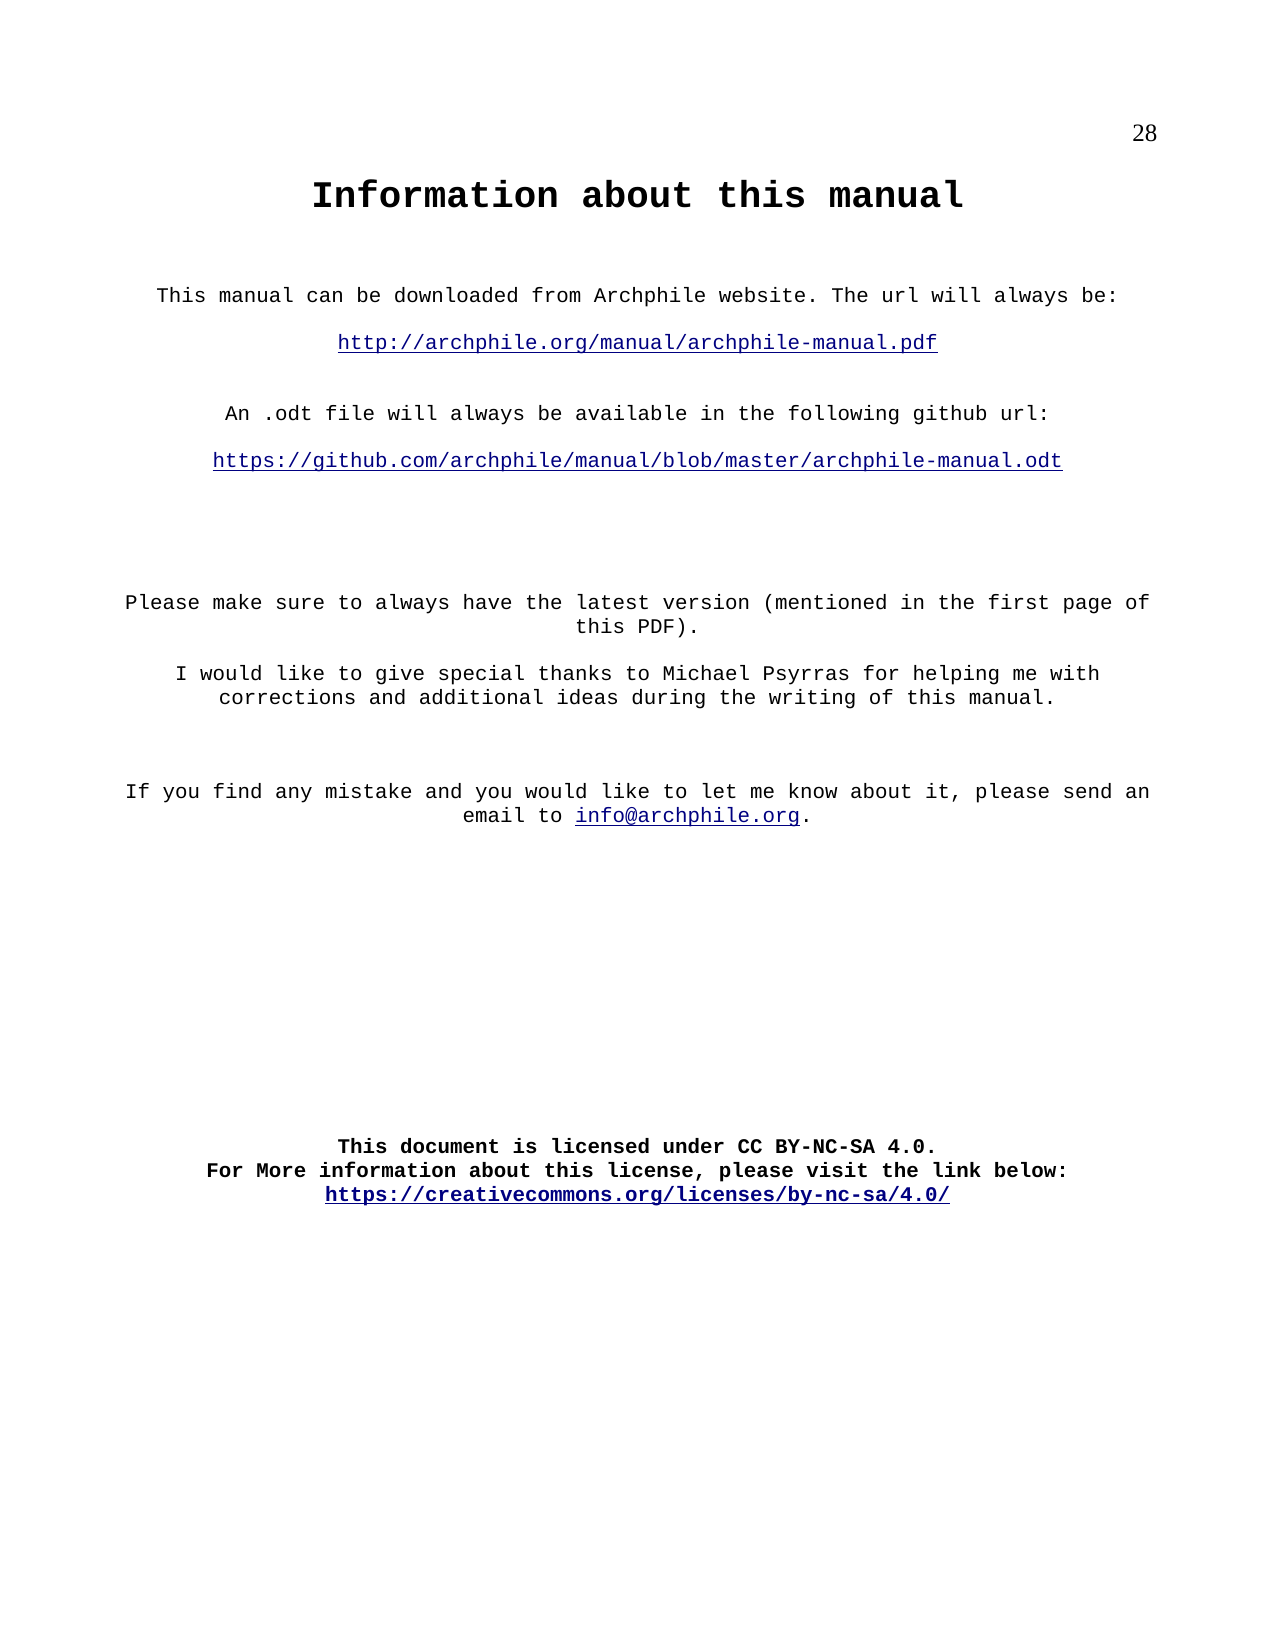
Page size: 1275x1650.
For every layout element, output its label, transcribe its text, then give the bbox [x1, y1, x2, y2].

text Information about this manual [118, 176, 1157, 219]
text http://archphile.org/manual/archphile-manual.pdf [118, 332, 1157, 356]
text If you find any mistake and you would like to let me know about it, please send an email to info@archphile.org. [118, 782, 1157, 829]
text For More information about this license, please visit the link below: [118, 1160, 1157, 1183]
text An .odt file will always be available in the following github url: [118, 403, 1157, 427]
text Please make sure to always have the latest version (mentioned in the first page of this PDF). [118, 592, 1157, 640]
text https://github.com/archphile/manual/blob/master/archphile-manual.odt [118, 451, 1157, 474]
text https://creativecommons.org/licenses/by-nc-sa/4.0/ [118, 1183, 1157, 1207]
text This manual can be downloaded from Archphile website. The url will always be: [118, 285, 1157, 309]
text This document is licensed under CC BY-NC-SA 4.0. [118, 1136, 1157, 1160]
text I would like to give special thanks to Michael Psyrras for helping me with corrections and additional ideas during the writing of this manual. [118, 663, 1157, 711]
